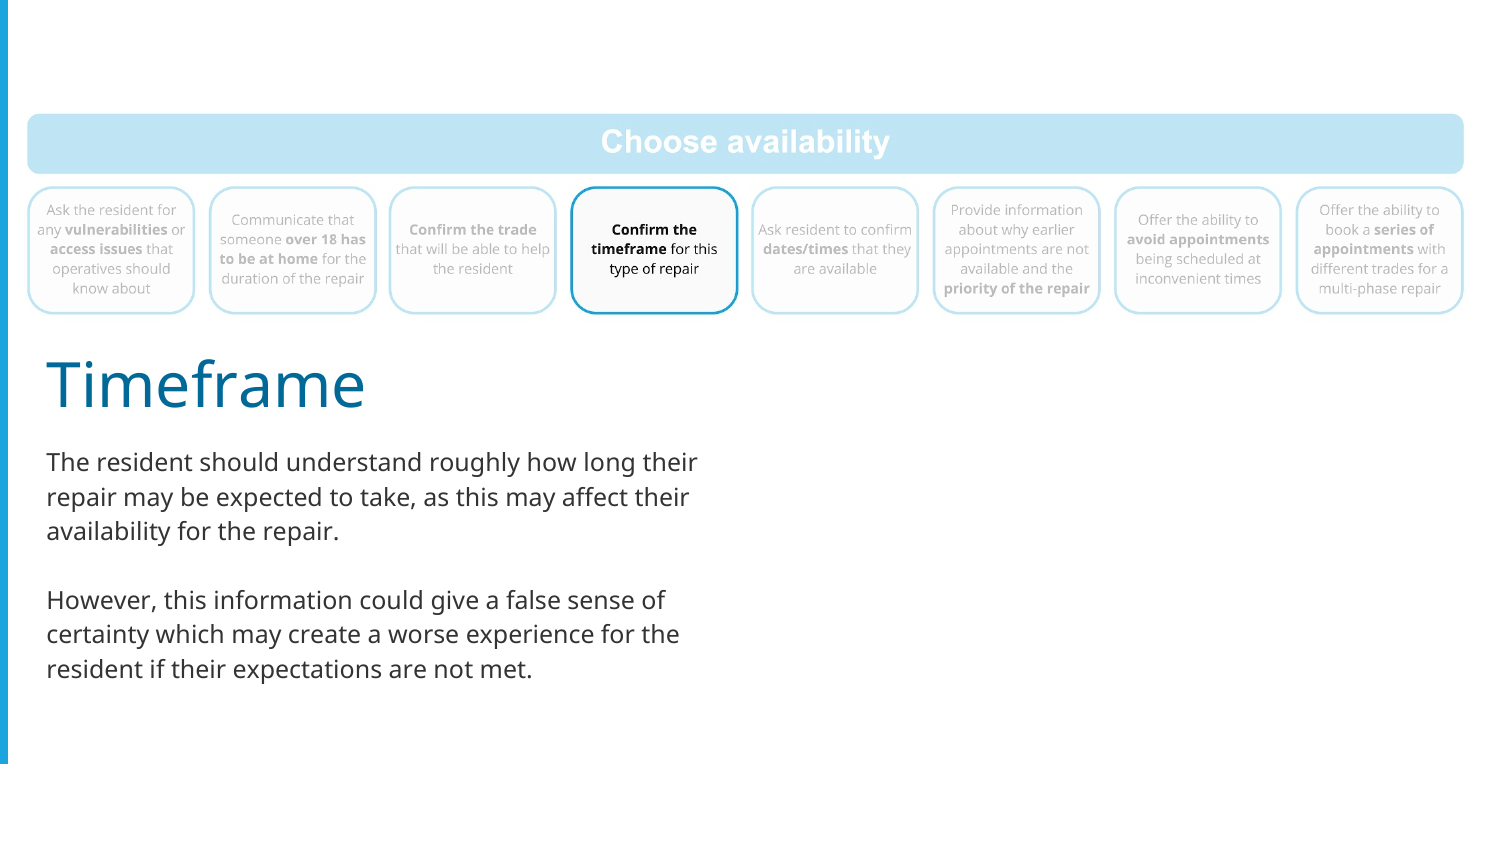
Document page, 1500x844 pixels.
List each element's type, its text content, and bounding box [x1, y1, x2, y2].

text_box Timeframe [31, 330, 673, 427]
text_box The resident should understand roughly how long their repair may be expected to take, as this may affect their availability for the repair. However, this information could give a false sense of certainty which may create a worse experience for the resident if their expectations are not met. [31, 427, 773, 693]
text_box [25, 107, 1475, 330]
picture [24, 14, 1475, 415]
picture [562, 183, 1475, 415]
